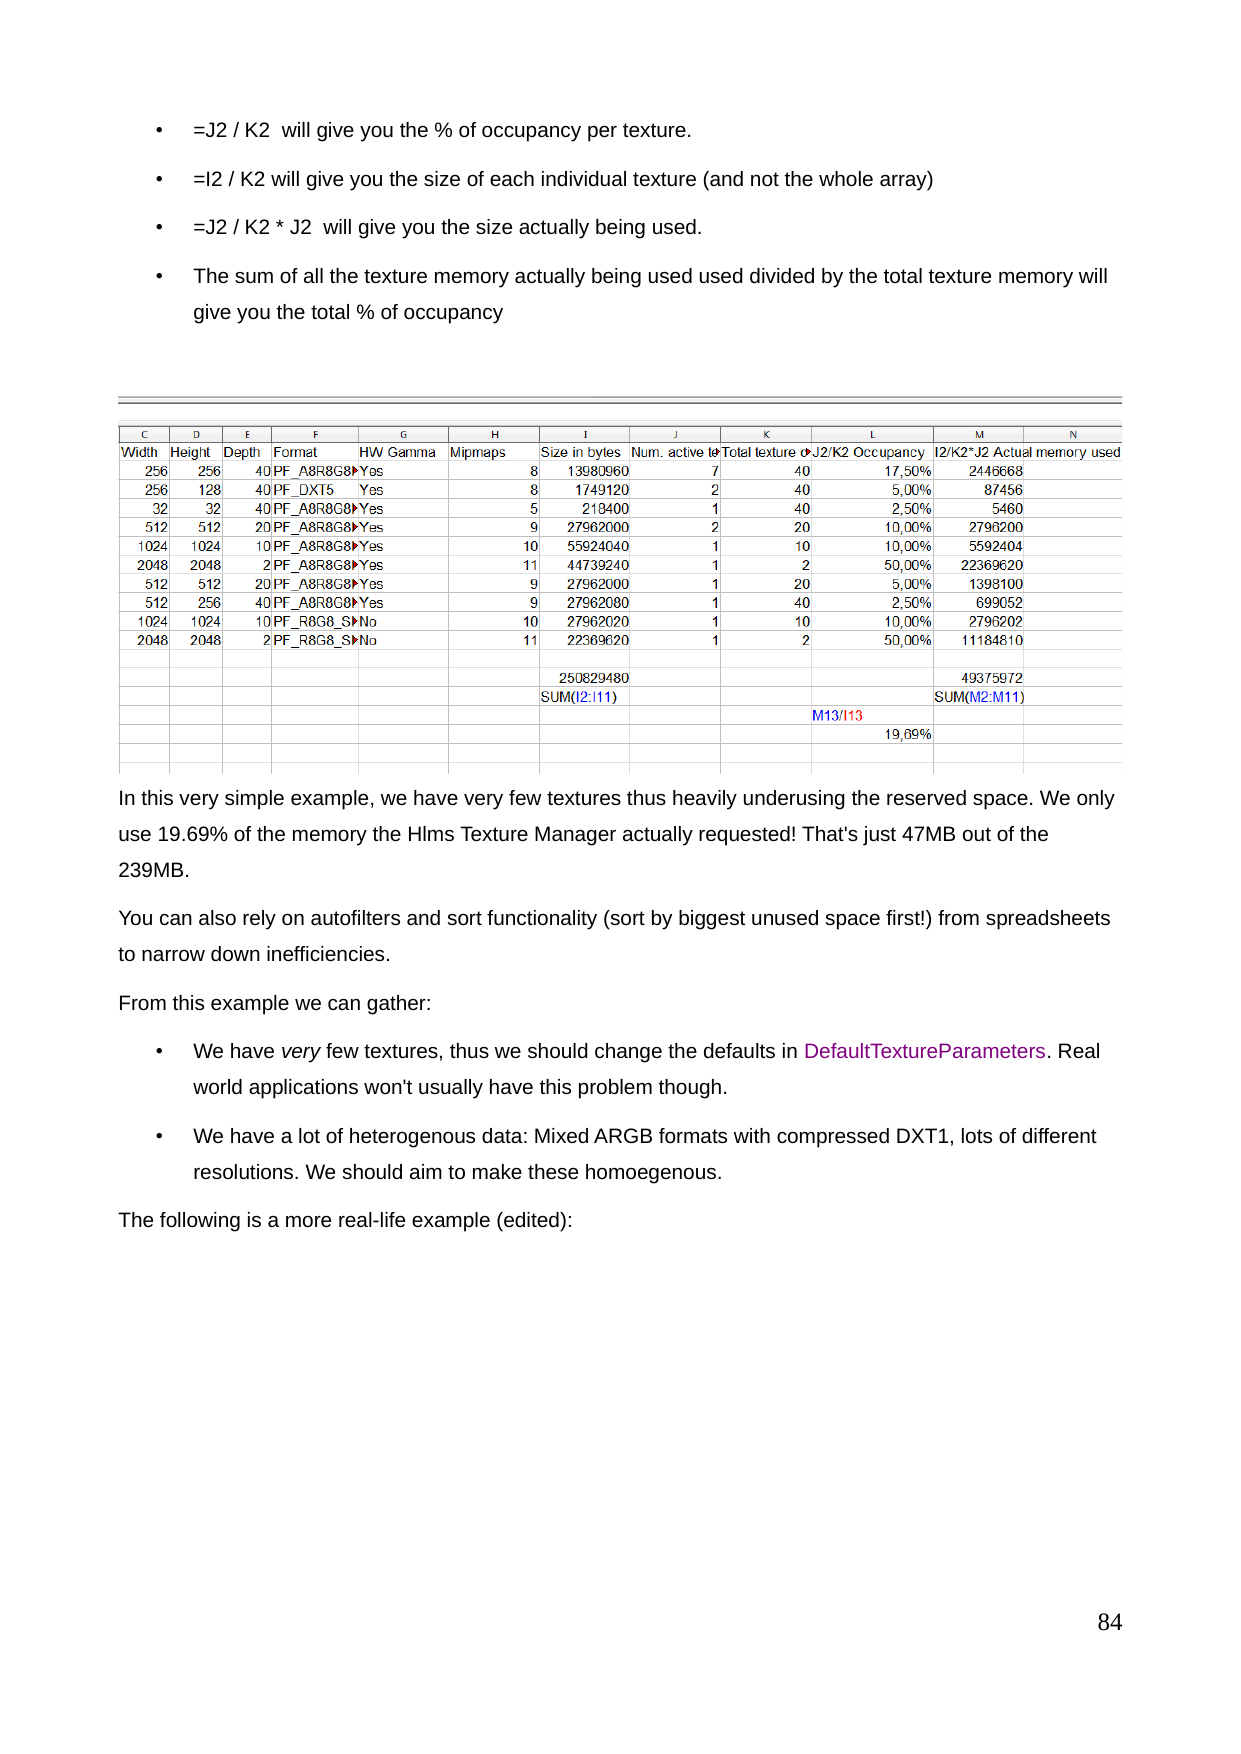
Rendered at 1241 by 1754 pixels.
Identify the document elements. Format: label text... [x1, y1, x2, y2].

picture [118, 396, 1123, 774]
text The following is a more real-life example (edited): [118, 1208, 1122, 1232]
list We have very few textures, thus we should change the defaults in DefaultTextureParameters. Real world applications won't usually have this problem though. [156, 1039, 1122, 1099]
text You can also rely on autofilters and sort functionality (sort by biggest unused space first!) from spreadsheets to narrow down inefficiencies. [118, 906, 1122, 966]
list =J2 / K2 * J2 will give you the size actually being used. [156, 215, 1122, 239]
list =I2 / K2 will give you the size of each individual texture (and not the whole array) [156, 167, 1122, 191]
list The sum of all the texture memory actually being used used divided by the total texture memory will give you the total % of occupancy [156, 264, 1122, 324]
text In this very simple example, we have very few textures thus heavily underusing the reserved space. We only use 19.69% of the memory the Hlms Texture Manager actually requested! That's just 47MB out of the 239MB. [118, 774, 1122, 882]
text From this example we can gather: [118, 991, 1122, 1014]
list =J2 / K2 will give you the % of occupancy per texture. [156, 118, 1122, 142]
list We have a lot of heterogenous data: Mixed ARGB formats with compressed DXT1, lots of different resolutions. We should aim to make these homoegenous. [156, 1123, 1122, 1183]
